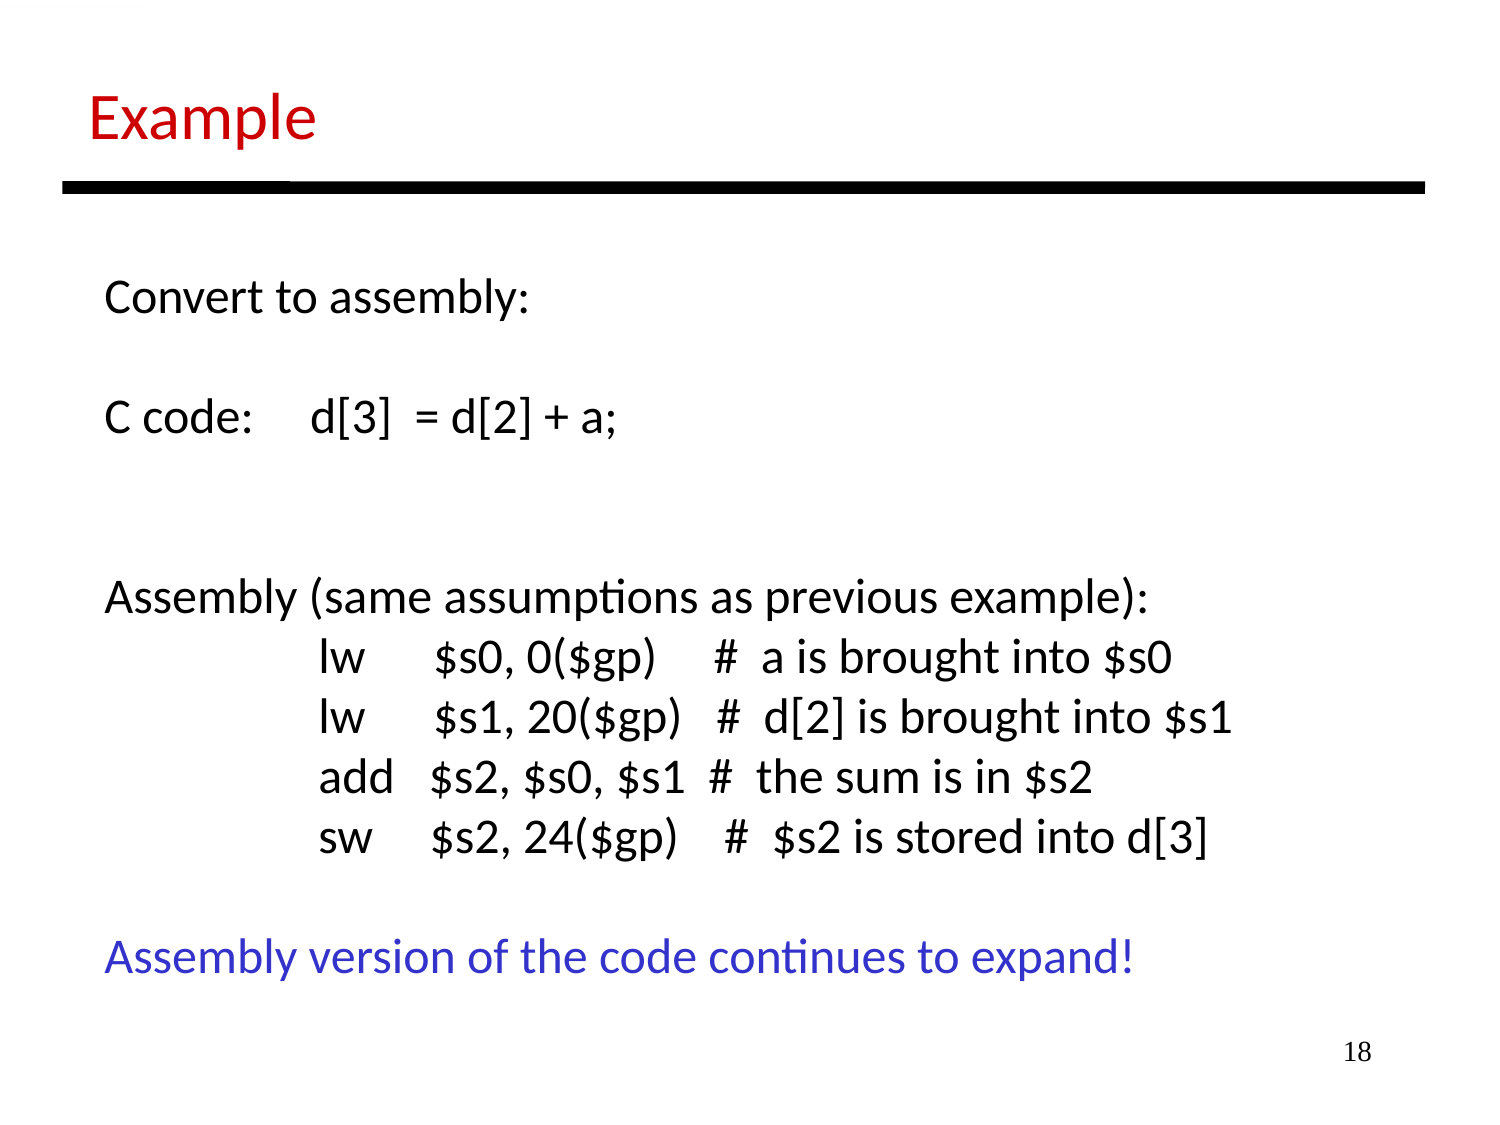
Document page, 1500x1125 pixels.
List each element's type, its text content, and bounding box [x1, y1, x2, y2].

text_box Example [73, 65, 333, 160]
text_box Convert to assembly: C code: d[3] = d[2] + a; Assembly (same assumptions as previous example): lw $s0, 0($gp) # a is brought into $s0 lw $s1, 20($gp) # d[2] is brought into $s1 add $s2, $s0, $s1 # the sum is in $s2 sw $s2, 24($gp) # $s2 is stored into d[3] Assembly version of the code continues to expand! [89, 256, 1249, 992]
slide_number [1074, 1025, 1388, 1100]
